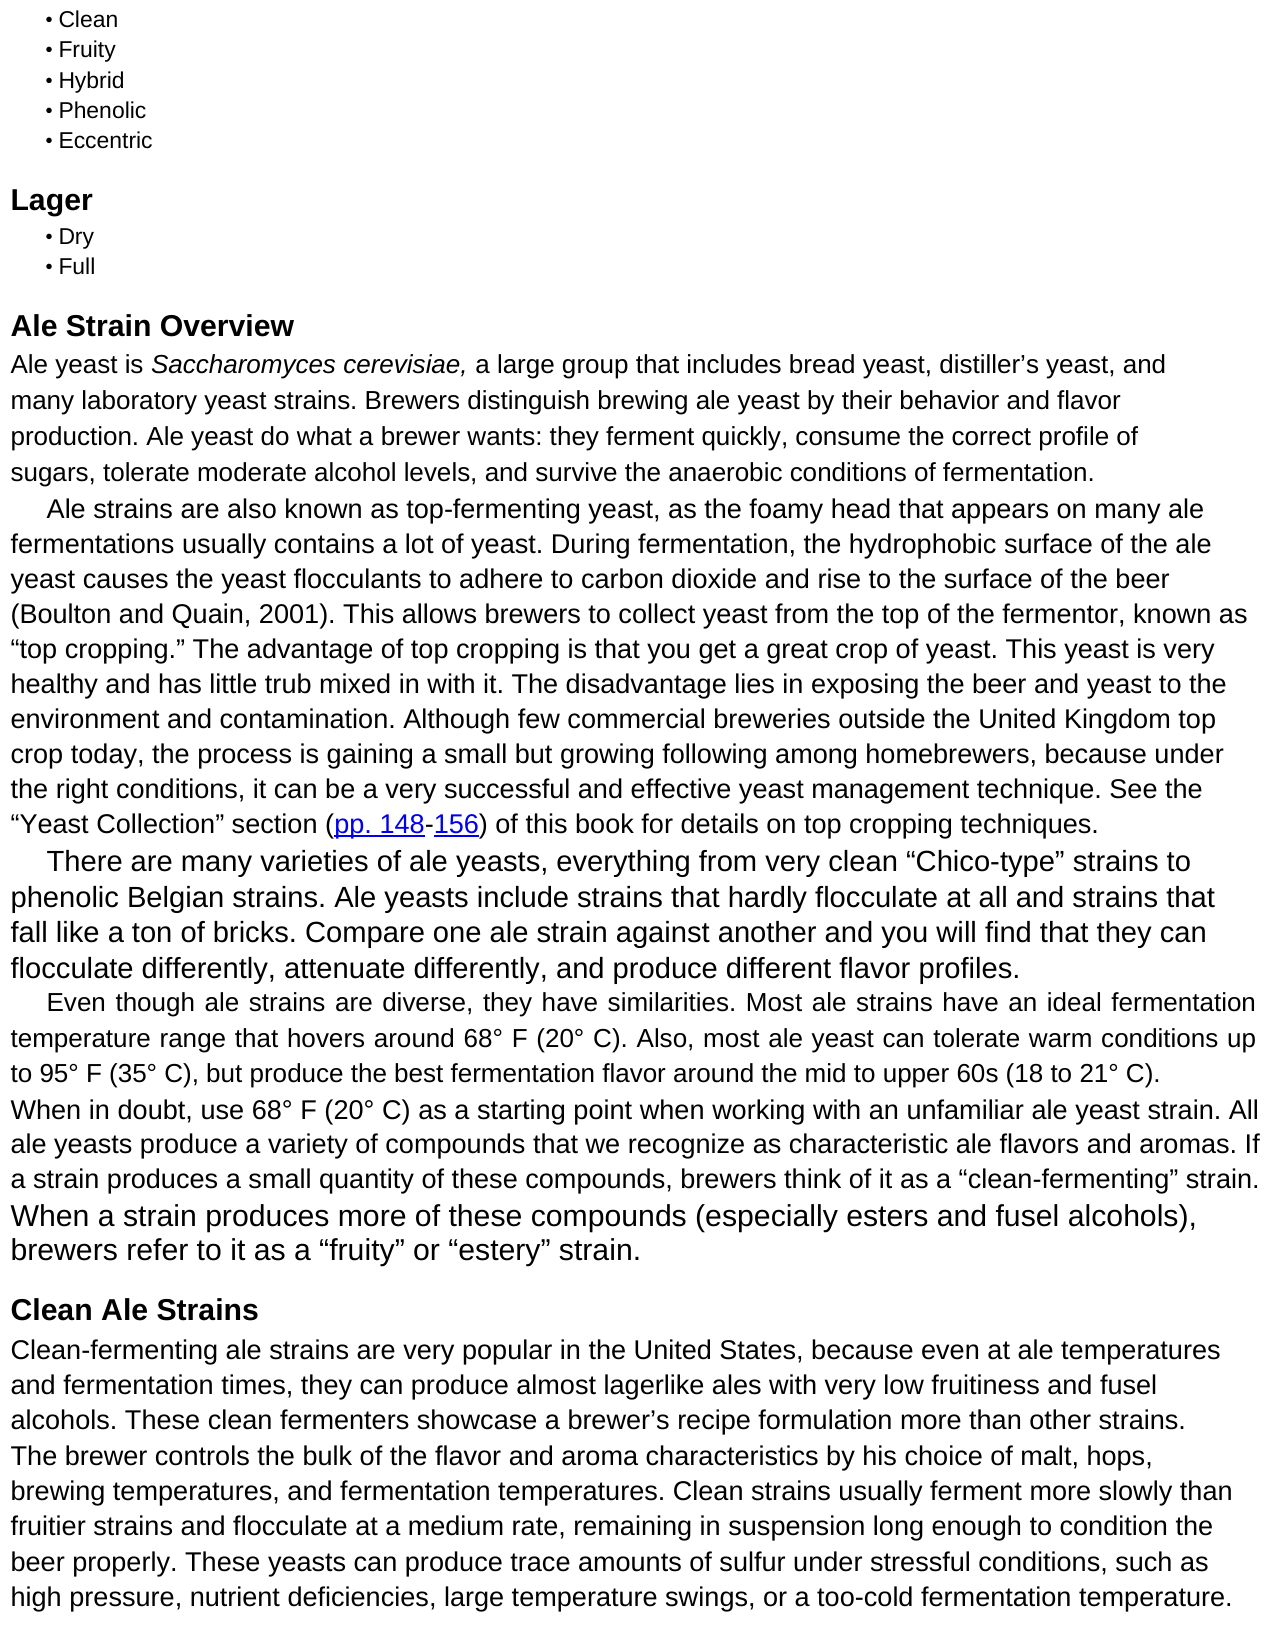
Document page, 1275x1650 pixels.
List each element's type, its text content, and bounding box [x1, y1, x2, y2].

list Full [45, 253, 1260, 279]
list Dry [45, 223, 1260, 249]
list Fruity [45, 36, 1260, 63]
list Clean [45, 6, 1260, 33]
text Ale yeast is Saccharomyces cerevisiae, a large group that includes bread yeast, distiller’s yeast, and many laboratory yeast strains. Brewers distinguish brewing ale yeast by their behavior and flavor production. Ale yeast do what a brewer wants: they ferment quickly, consume the correct profile of sugars, tolerate moderate alcohol levels, and survive the anaerobic conditions of fermentation. [10, 349, 1200, 487]
text When a strain produces more of these compounds (especially esters and fusel alcohols), brewers refer to it as a “fruity” or “estery” strain. [10, 1198, 1252, 1267]
list Hybrid [45, 67, 1260, 93]
text Ale Strain Overview [10, 308, 1260, 343]
text Clean Ale Strains [10, 1292, 1260, 1327]
text Lager [10, 182, 1260, 217]
list Eccentric [45, 127, 1260, 153]
text Even though ale strains are diverse, they have similarities. Most ale strains have an ideal fermentation temperature range that hovers around 68° F (20° C). Also, most ale yeast can tolerate warm conditions up to 95° F (35° C), but produce the best fermentation flavor around the mid to upper 60s (18 to 21° C). [10, 987, 1258, 1088]
text When in doubt, use 68° F (20° C) as a starting point when working with an unfamiliar ale yeast strain. All ale yeasts produce a variety of compounds that we recognize as characteristic ale flavors and aromas. If a strain produces a small quantity of these compounds, brewers think of it as a “clean-fermenting” strain. [10, 1094, 1260, 1194]
text Ale strains are also known as top-fermenting yeast, as the foamy head that appears on many ale fermentations usually contains a lot of yeast. During fermentation, the hydrophobic surface of the ale yeast causes the yeast flocculants to adhere to carbon dioxide and rise to the surface of the beer (Boulton and Quain, 2001). This allows brewers to collect yeast from the top of the fermentor, known as “top cropping.” The advantage of top cropping is that you get a great crop of yeast. This yeast is very healthy and has little trub mixed in with it. The disadvantage lies in exposing the beer and yeast to the environment and contamination. Although few commercial breweries outside the United Kingdom top crop today, the process is gaining a small but growing following among homebrewers, because under the right conditions, it can be a very successful and effective yeast management technique. See the “Yeast Collection” section (pp. 148-156) of this book for details on top cropping techniques. [10, 493, 1260, 839]
list Phenolic [45, 97, 1260, 123]
text There are many varieties of ale yeasts, everything from very clean “Chico-type” strains to phenolic Belgian strains. Ale yeasts include strains that hardly flocculate at all and strains that fall like a ton of bricks. Compare one ale strain against another and you will find that they can flocculate differently, attenuate differently, and produce different flavor profiles. [10, 844, 1217, 985]
text Clean-fermenting ale strains are very popular in the United States, because even at ale temperatures and fermentation times, they can produce almost lagerlike ales with very low fruitiness and fusel alcohols. These clean fermenters showcase a brewer’s recipe formulation more than other strains. The brewer controls the bulk of the flavor and aroma characteristics by his choice of malt, hops, brewing temperatures, and fermentation temperatures. Clean strains usually ferment more slowly than fruitier strains and flocculate at a medium rate, remaining in suspension long enough to condition the beer properly. These yeasts can produce trace amounts of sulfur under stressful conditions, such as high pressure, nutrient deficiencies, large temperature swings, or a too-cold fermentation temperature. [10, 1334, 1235, 1612]
